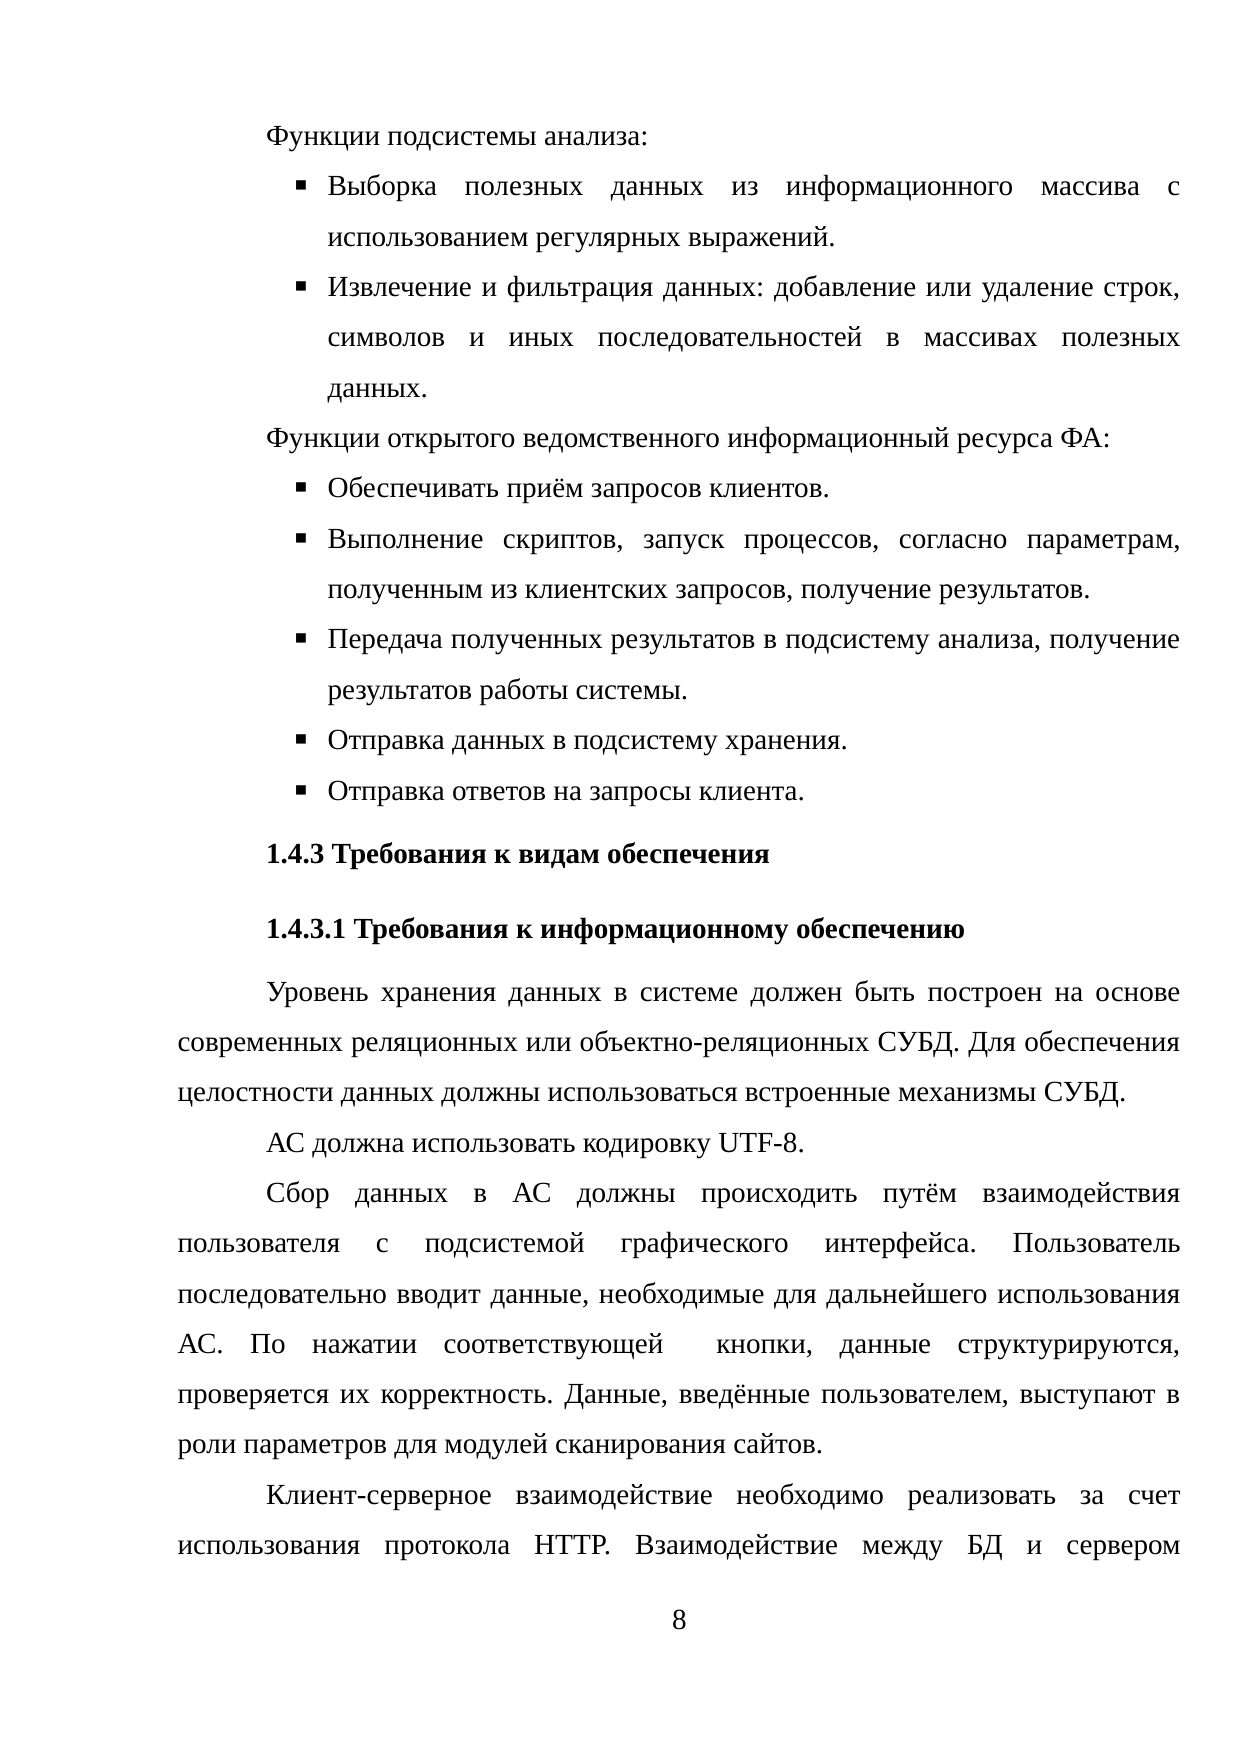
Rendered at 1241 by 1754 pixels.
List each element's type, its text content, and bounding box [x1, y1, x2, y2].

list Отправка данных в подсистему хранения. [290, 722, 1181, 756]
text Функции подсистемы анализа: [177, 118, 1181, 152]
text Уровень хранения данных в системе должен быть построен на основе современных реляционных или объектно-реляционных СУБД. Для обеспечения целостности данных должны использоваться встроенные механизмы СУБД. [177, 974, 1181, 1108]
list Обеспечивать приём запросов клиентов. [290, 471, 1181, 504]
list Выборка полезных данных из информационного массива с использованием регулярных выражений. [290, 168, 1181, 252]
text Сбор данных в АС должны происходить путём взаимодействия пользователя с подсистемой графического интерфейса. Пользователь последовательно вводит данные, необходимые для дальнейшего использования АС. По нажатии соответствующей кнопки, данные структурируются, проверяется их корректность. Данные, введённые пользователем, выступают в роли параметров для модулей сканирования сайтов. [177, 1175, 1181, 1460]
list Передача полученных результатов в подсистему анализа, получение результатов работы системы. [290, 622, 1181, 706]
text Функции открытого ведомственного информационный ресурса ФА: [177, 420, 1181, 454]
subtitle Требования к видам обеспечения [177, 836, 1181, 869]
list Извлечение и фильтрация данных: добавление или удаление строк, символов и иных последовательностей в массивах полезных данных. [290, 269, 1181, 403]
text АС должна использовать кодировку UTF-8. [177, 1125, 1181, 1158]
text Клиент-серверное взаимодействие необходимо реализовать за счет использования протокола HTTP. Взаимодействие между БД и сервером [177, 1477, 1181, 1561]
list Отправка ответов на запросы клиента. [290, 773, 1181, 806]
list Выполнение скриптов, запуск процессов, согласно параметрам, полученным из клиентских запросов, получение результатов. [290, 521, 1181, 605]
subtitle Требования к информационному обеспечению [177, 911, 1181, 944]
